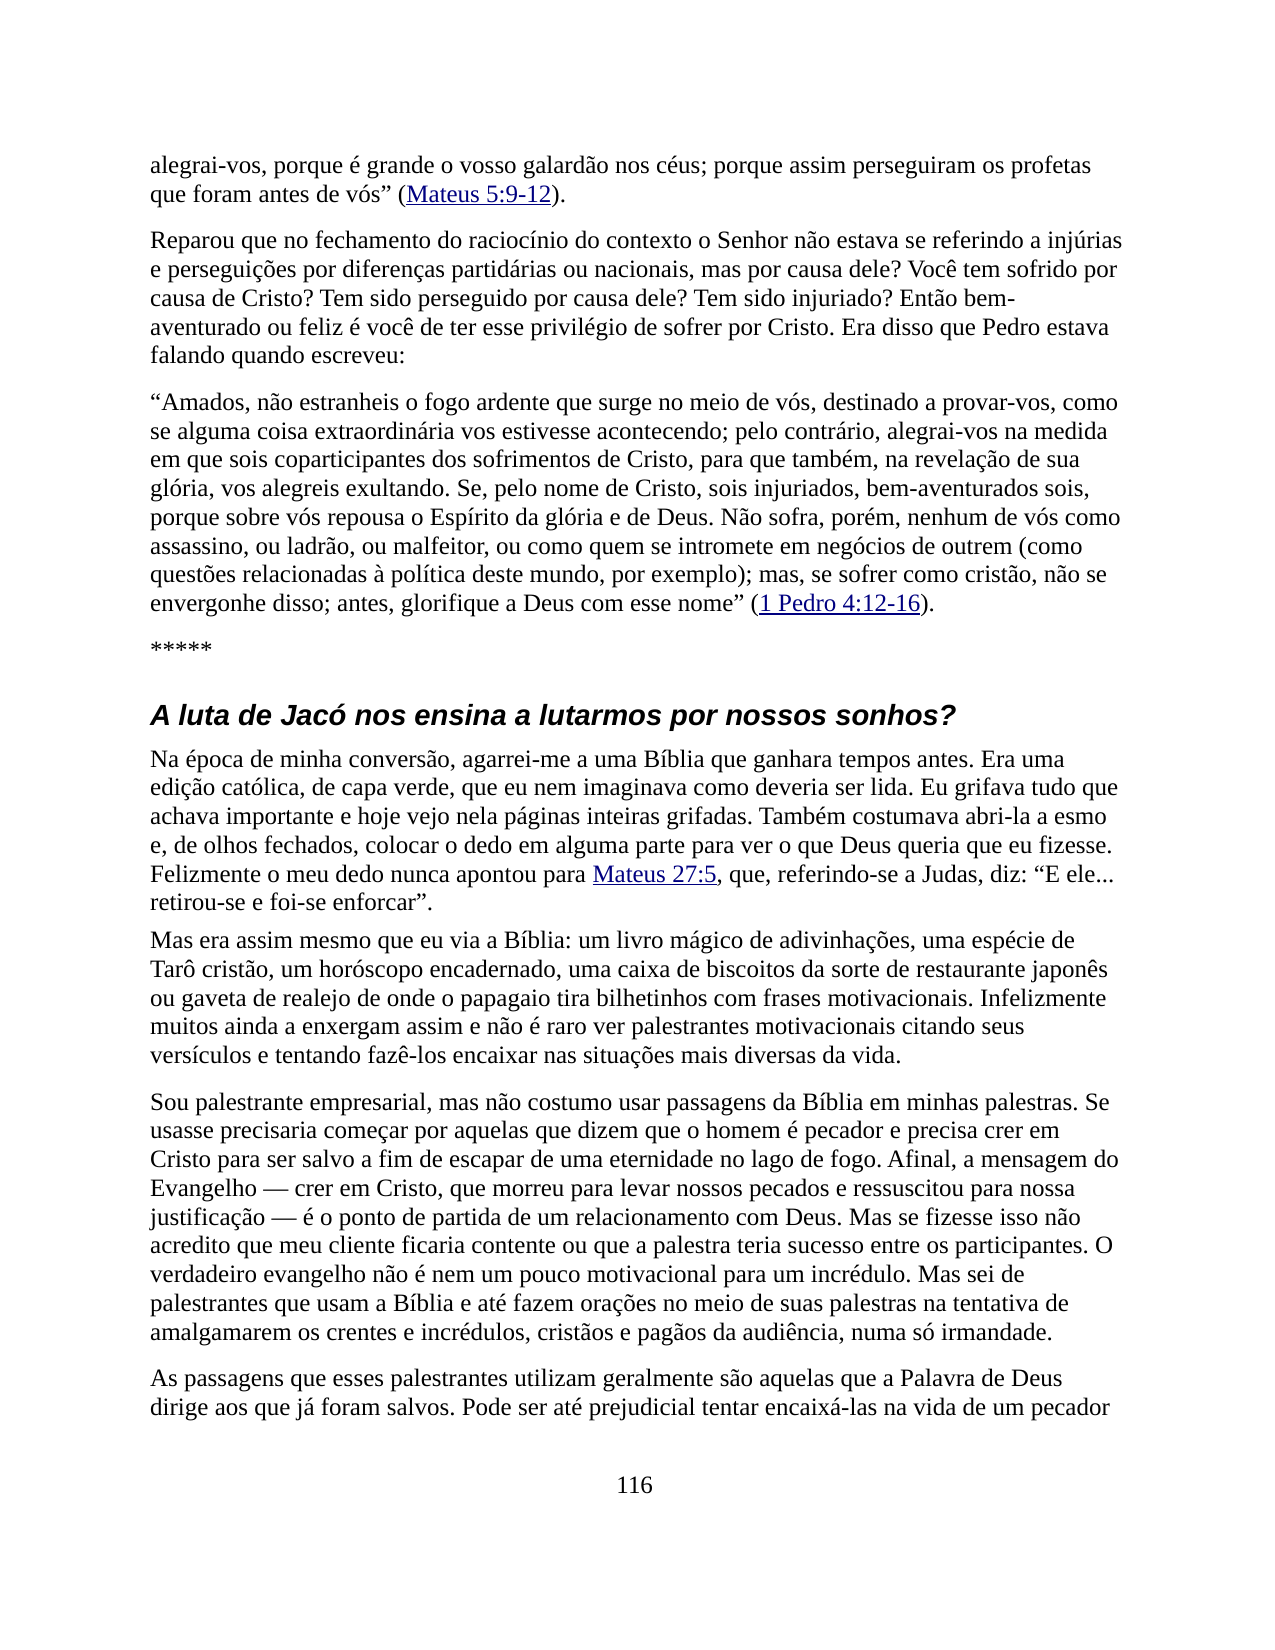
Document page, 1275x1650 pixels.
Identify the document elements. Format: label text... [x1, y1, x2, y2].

subtitle A luta de Jacó nos ensina a lutarmos por nossos sonhos? [150, 698, 1125, 731]
text alegrai-vos, porque é grande o vosso galardão nos céus; porque assim perseguiram os profetas que foram antes de vós” (Mateus 5:9-12). [150, 150, 1125, 207]
text As passagens que esses palestrantes utilizam geralmente são aquelas que a Palavra de Deus dirige aos que já foram salvos. Pode ser até prejudicial tentar encaixá-las na vida de um pecador [150, 1363, 1125, 1421]
text ***** [150, 635, 1125, 664]
text Mas era assim mesmo que eu via a Bíblia: um livro mágico de adivinhações, uma espécie de Tarô cristão, um horóscopo encadernado, uma caixa de biscoitos da sorte de restaurante japonês ou gaveta de realejo de onde o papagaio tira bilhetinhos com frases motivacionais. Infelizmente muitos ainda a enxergam assim e não é raro ver palestrantes motivacionais citando seus versículos e tentando fazê-los encaixar nas situações mais diversas da vida. [150, 925, 1125, 1069]
text Na época de minha conversão, agarrei-me a uma Bíblia que ganhara tempos antes. Era uma edição católica, de capa verde, que eu nem imaginava como deveria ser lida. Eu grifava tudo que achava importante e hoje vejo nela páginas inteiras grifadas. Também costumava abri-la a esmo e, de olhos fechados, colocar o dedo em alguma parte para ver o que Deus queria que eu fizesse. Felizmente o meu dedo nunca apontou para Mateus 27:5, que, referindo-se a Judas, diz: “E ele... retirou-se e foi-se enforcar”. [150, 744, 1125, 916]
text “Amados, não estranheis o fogo ardente que surge no meio de vós, destinado a provar-vos, como se alguma coisa extraordinária vos estivesse acontecendo; pelo contrário, alegrai-vos na medida em que sois coparticipantes dos sofrimentos de Cristo, para que também, na revelação de sua glória, vos alegreis exultando. Se, pelo nome de Cristo, sois injuriados, bem-aventurados sois, porque sobre vós repousa o Espírito da glória e de Deus. Não sofra, porém, nenhum de vós como assassino, ou ladrão, ou malfeitor, ou como quem se intromete em negócios de outrem (como questões relacionadas à política deste mundo, por exemplo); mas, se sofrer como cristão, não se envergonhe disso; antes, glorifique a Deus com esse nome” (1 Pedro 4:12-16). [150, 387, 1125, 617]
text Sou palestrante empresarial, mas não costumo usar passagens da Bíblia em minhas palestras. Se usasse precisaria começar por aquelas que dizem que o homem é pecador e precisa crer em Cristo para ser salvo a fim de escapar de uma eternidade no lago de fogo. Afinal, a mensagem do Evangelho — crer em Cristo, que morreu para levar nossos pecados e ressuscitou para nossa justificação — é o ponto de partida de um relacionamento com Deus. Mas se fizesse isso não acredito que meu cliente ficaria contente ou que a palestra teria sucesso entre os participantes. O verdadeiro evangelho não é nem um pouco motivacional para um incrédulo. Mas sei de palestrantes que usam a Bíblia e até fazem orações no meio de suas palestras na tentativa de amalgamarem os crentes e incrédulos, cristãos e pagãos da audiência, numa só irmandade. [150, 1087, 1125, 1346]
text Reparou que no fechamento do raciocínio do contexto o Senhor não estava se referindo a injúrias e perseguições por diferenças partidárias ou nacionais, mas por causa dele? Você tem sofrido por causa de Cristo? Tem sido perseguido por causa dele? Tem sido injuriado? Então bem-aventurado ou feliz é você de ter esse privilégio de sofrer por Cristo. Era disso que Pedro estava falando quando escreveu: [150, 225, 1125, 369]
